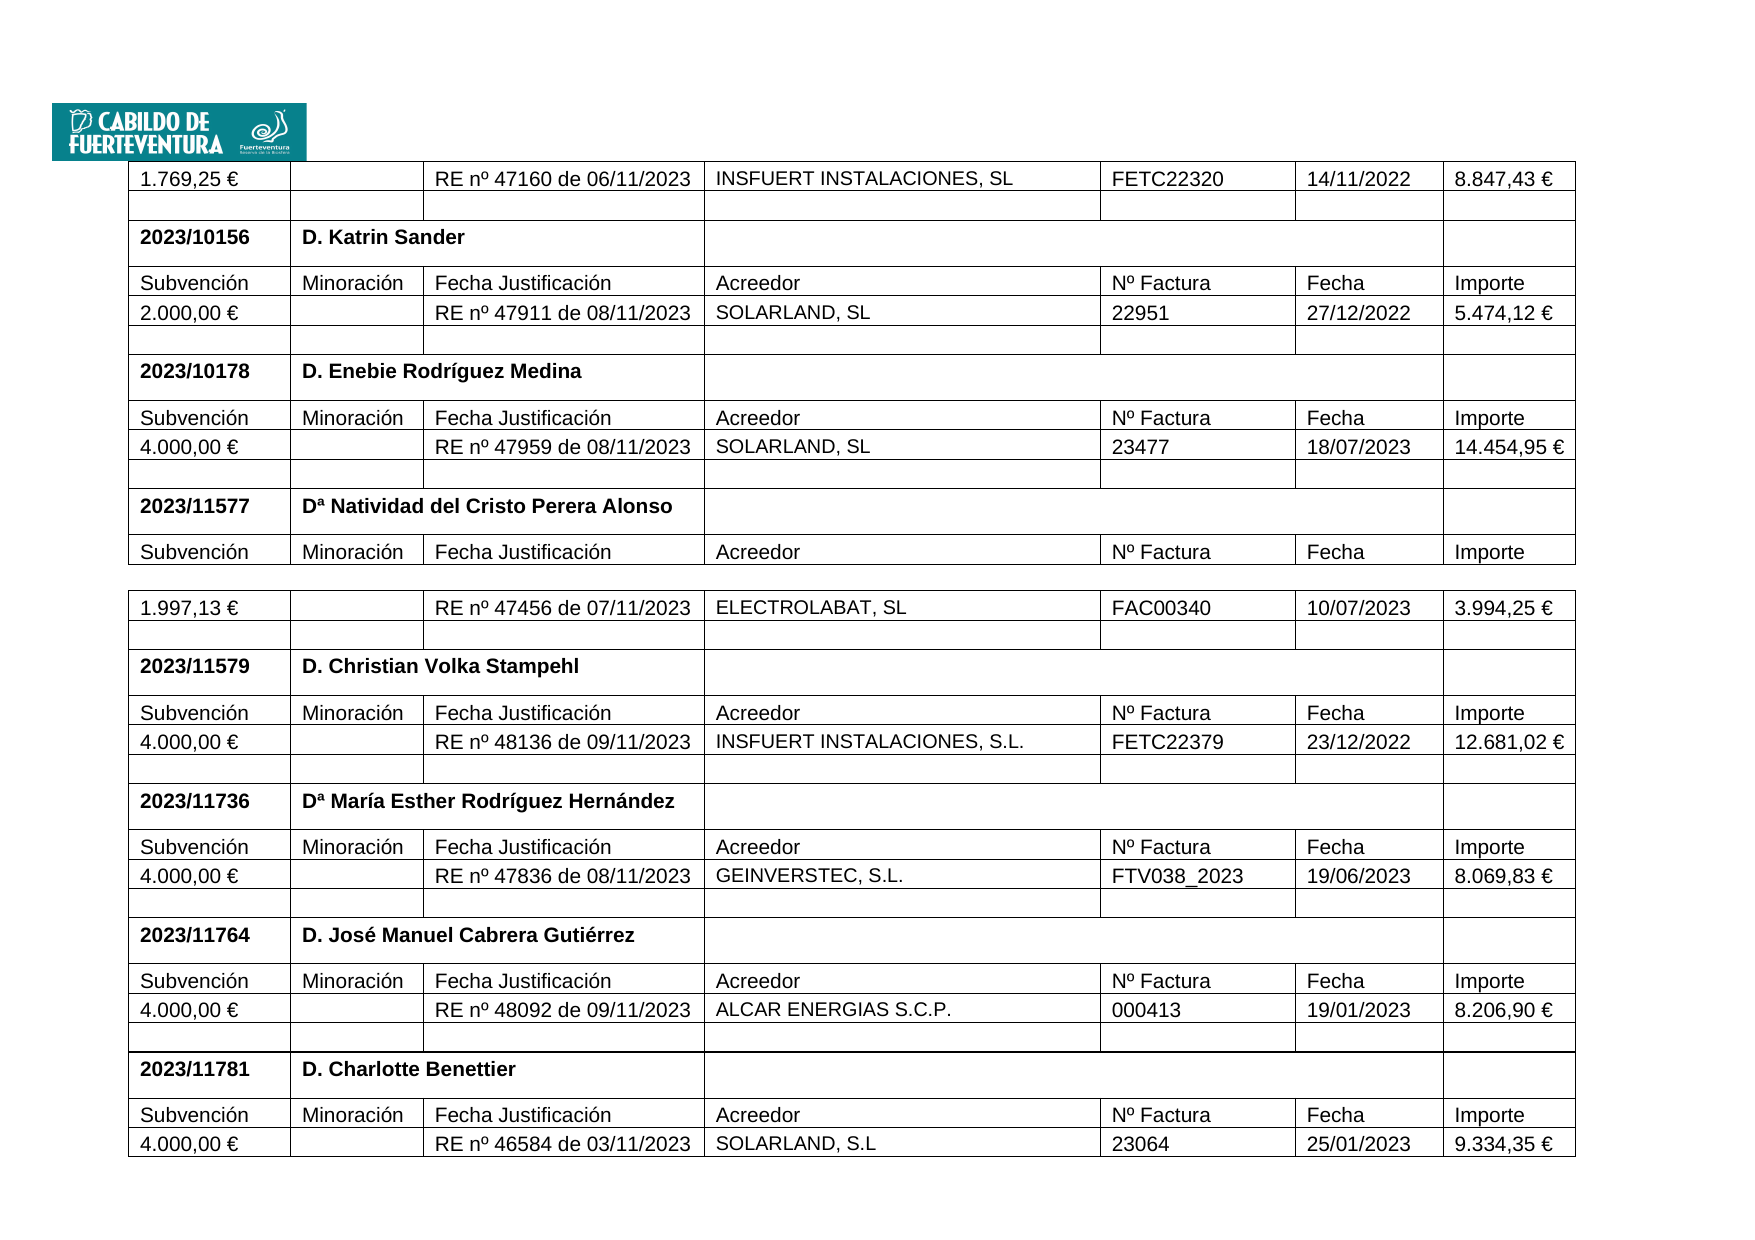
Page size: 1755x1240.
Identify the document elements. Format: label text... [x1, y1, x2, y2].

table_cell [1101, 191, 1295, 220]
table_cell [705, 191, 1100, 220]
table_cell [705, 918, 1100, 963]
table_cell [1101, 621, 1295, 649]
table_cell 4.000,00 € [129, 725, 290, 754]
table_cell [129, 889, 290, 917]
table_cell [705, 755, 1100, 783]
table_cell [1444, 221, 1575, 266]
table_cell [1100, 1053, 1295, 1097]
table_cell Acreedor [705, 401, 1100, 429]
table_cell Fecha [1296, 535, 1443, 563]
table_header 3.994,25 € [1444, 591, 1575, 619]
table_cell [1101, 755, 1295, 783]
table_cell [1295, 784, 1443, 829]
table_header FAC00340 [1101, 591, 1295, 619]
table_cell [1100, 489, 1295, 534]
table_cell [129, 621, 290, 649]
table_cell 25/01/2023 [1296, 1128, 1443, 1156]
table_cell RE nº 48092 de 09/11/2023 [424, 994, 704, 1022]
table_cell [1100, 784, 1295, 829]
table_cell [705, 221, 1100, 266]
table_cell [291, 1128, 423, 1156]
table_cell 4.000,00 € [129, 994, 290, 1022]
table_cell [424, 191, 704, 220]
table_cell Nº Factura [1101, 1099, 1295, 1127]
table_cell D. Katrin Sander [291, 221, 704, 266]
picture [52, 103, 307, 161]
table_cell 2023/11764 [129, 918, 290, 963]
table_cell Acreedor [705, 696, 1100, 724]
table_cell Dª Natividad del Cristo Perera Alonso [291, 489, 704, 534]
table_cell Nº Factura [1101, 401, 1295, 429]
table_cell 4.000,00 € [129, 860, 290, 888]
table_cell [291, 621, 423, 649]
table_cell Nº Factura [1101, 964, 1295, 993]
table_cell [424, 1023, 704, 1051]
table_cell [1101, 1023, 1295, 1051]
table_cell [424, 755, 704, 783]
table_cell [1101, 889, 1295, 917]
table_cell FETC22379 [1101, 725, 1295, 754]
table_cell [705, 650, 1100, 695]
table_cell Subvención [129, 964, 290, 993]
table_cell D. José Manuel Cabrera Gutiérrez [291, 918, 704, 963]
table_cell Fecha [1296, 267, 1443, 295]
table_cell [1295, 489, 1443, 534]
table_cell 23/12/2022 [1296, 725, 1443, 754]
table_cell 4.000,00 € [129, 1128, 290, 1156]
table_cell [1296, 191, 1443, 220]
table_cell [1444, 889, 1575, 917]
table_cell GEINVERSTEC, S.L. [705, 860, 1100, 888]
table_cell Nº Factura [1101, 535, 1295, 563]
table_cell Importe [1444, 1099, 1575, 1127]
table_cell [1295, 221, 1443, 266]
table_cell Fecha [1296, 830, 1443, 858]
table_cell [424, 460, 704, 488]
table_cell [291, 191, 423, 220]
table_cell [291, 994, 423, 1022]
table_cell [1296, 1023, 1443, 1051]
table_cell Fecha Justificación [424, 1099, 704, 1127]
table_cell Nº Factura [1101, 696, 1295, 724]
table_cell 2023/11736 [129, 784, 290, 829]
table_cell Importe [1444, 696, 1575, 724]
table_cell [424, 326, 704, 354]
table_cell SOLARLAND, SL [705, 430, 1100, 459]
table_cell [705, 460, 1100, 488]
table_cell [291, 162, 423, 190]
table_cell [1100, 221, 1295, 266]
table_cell SOLARLAND, SL [705, 296, 1100, 324]
table_cell [129, 460, 290, 488]
table_cell Importe [1444, 535, 1575, 563]
table_cell 22951 [1101, 296, 1295, 324]
table_cell [1444, 355, 1575, 400]
table_cell INSFUERT INSTALACIONES, S.L. [705, 725, 1100, 754]
table_cell Subvención [129, 830, 290, 858]
table_cell [705, 784, 1100, 829]
table_cell [1444, 755, 1575, 783]
table_cell Minoración [291, 535, 423, 563]
table_cell 8.847,43 € [1444, 162, 1575, 190]
table_cell 12.681,02 € [1444, 725, 1575, 754]
table_cell 2023/11781 [129, 1053, 290, 1097]
table_cell 23064 [1101, 1128, 1295, 1156]
table_cell [1100, 650, 1295, 695]
table_cell D. Charlotte Benettier [291, 1053, 704, 1097]
table_cell [291, 889, 423, 917]
table_cell [1444, 918, 1575, 963]
table_cell RE nº 46584 de 03/11/2023 [424, 1128, 704, 1156]
table_cell ALCAR ENERGIAS S.C.P. [705, 994, 1100, 1022]
table_cell [1101, 460, 1295, 488]
table_cell 27/12/2022 [1296, 296, 1443, 324]
table_cell 8.206,90 € [1444, 994, 1575, 1022]
table_cell [1444, 326, 1575, 354]
table_cell [291, 460, 423, 488]
table_cell Importe [1444, 401, 1575, 429]
table_cell [1296, 621, 1443, 649]
table_cell 14/11/2022 [1296, 162, 1443, 190]
table_cell 9.334,35 € [1444, 1128, 1575, 1156]
table_cell Acreedor [705, 267, 1100, 295]
table_header 1.997,13 € [129, 591, 290, 619]
table_cell Acreedor [705, 964, 1100, 993]
table_cell [705, 1023, 1100, 1051]
table_cell Fecha Justificación [424, 830, 704, 858]
table_header [291, 591, 423, 619]
table_cell Minoración [291, 1099, 423, 1127]
table_cell [705, 355, 1100, 400]
table_cell Acreedor [705, 1099, 1100, 1127]
table_cell [1296, 889, 1443, 917]
table_cell FTV038_2023 [1101, 860, 1295, 888]
table_cell [1444, 460, 1575, 488]
table_cell 14.454,95 € [1444, 430, 1575, 459]
table_cell Subvención [129, 535, 290, 563]
table_cell Fecha [1296, 696, 1443, 724]
table_cell [129, 1023, 290, 1051]
table_cell [291, 1023, 423, 1051]
table_cell Nº Factura [1101, 830, 1295, 858]
table_cell [1101, 326, 1295, 354]
table_cell 2.000,00 € [129, 296, 290, 324]
table_cell [129, 326, 290, 354]
table_cell Fecha Justificación [424, 401, 704, 429]
table_cell RE nº 47911 de 08/11/2023 [424, 296, 704, 324]
table_cell RE nº 47959 de 08/11/2023 [424, 430, 704, 459]
table_cell Importe [1444, 830, 1575, 858]
table_cell Fecha Justificación [424, 696, 704, 724]
table_cell 2023/10178 [129, 355, 290, 400]
table_cell [1295, 650, 1443, 695]
table_cell Minoración [291, 696, 423, 724]
table_cell [424, 889, 704, 917]
table_cell [1444, 191, 1575, 220]
table_cell [1444, 650, 1575, 695]
table_cell 2023/11577 [129, 489, 290, 534]
table_cell [291, 725, 423, 754]
table_cell D. Enebie Rodríguez Medina [291, 355, 704, 400]
table_cell 2023/10156 [129, 221, 290, 266]
table_cell [1100, 918, 1295, 963]
table_cell 8.069,83 € [1444, 860, 1575, 888]
table_cell Importe [1444, 267, 1575, 295]
table_cell Acreedor [705, 535, 1100, 563]
table_cell [1295, 918, 1443, 963]
table_cell [1296, 755, 1443, 783]
table_cell Fecha Justificación [424, 964, 704, 993]
table_cell [705, 326, 1100, 354]
table_cell Importe [1444, 964, 1575, 993]
table_cell [1296, 460, 1443, 488]
table_cell RE nº 47160 de 06/11/2023 [424, 162, 704, 190]
table_cell [129, 755, 290, 783]
table_cell FETC22320 [1101, 162, 1295, 190]
table_cell [1444, 489, 1575, 534]
table_cell Minoración [291, 267, 423, 295]
table_cell [705, 889, 1100, 917]
table_cell 19/01/2023 [1296, 994, 1443, 1022]
table_cell 1.769,25 € [129, 162, 290, 190]
table_cell 2023/11579 [129, 650, 290, 695]
table_cell 19/06/2023 [1296, 860, 1443, 888]
table_cell Subvención [129, 1099, 290, 1127]
table_cell [291, 326, 423, 354]
table_cell [1296, 326, 1443, 354]
table_cell Nº Factura [1101, 267, 1295, 295]
table_cell 18/07/2023 [1296, 430, 1443, 459]
table_cell Fecha Justificación [424, 535, 704, 563]
table_cell [1295, 355, 1443, 400]
table_cell INSFUERT INSTALACIONES, SL [705, 162, 1100, 190]
table_cell [291, 860, 423, 888]
table_cell RE nº 48136 de 09/11/2023 [424, 725, 704, 754]
table_cell Subvención [129, 696, 290, 724]
table_cell Dª María Esther Rodríguez Hernández [291, 784, 704, 829]
table_cell [1100, 355, 1295, 400]
table_cell Acreedor [705, 830, 1100, 858]
table_cell Minoración [291, 830, 423, 858]
table_cell [1444, 1053, 1575, 1097]
table_cell Minoración [291, 964, 423, 993]
table_cell Minoración [291, 401, 423, 429]
table_cell [1444, 784, 1575, 829]
table_cell [291, 296, 423, 324]
table_cell 5.474,12 € [1444, 296, 1575, 324]
table_cell [705, 489, 1100, 534]
table_cell [424, 621, 704, 649]
table_cell [1444, 1023, 1575, 1051]
table_header ELECTROLABAT, SL [705, 591, 1100, 619]
table_cell [705, 621, 1100, 649]
table_cell [705, 1053, 1100, 1097]
table_header RE nº 47456 de 07/11/2023 [424, 591, 704, 619]
table_cell [291, 430, 423, 459]
table_cell [1444, 621, 1575, 649]
table_cell Subvención [129, 267, 290, 295]
table_cell [129, 191, 290, 220]
table_cell 23477 [1101, 430, 1295, 459]
table_cell [291, 755, 423, 783]
table_cell 4.000,00 € [129, 430, 290, 459]
table_cell Fecha [1296, 401, 1443, 429]
table_header 10/07/2023 [1296, 591, 1443, 619]
table_cell Fecha [1296, 1099, 1443, 1127]
table_cell RE nº 47836 de 08/11/2023 [424, 860, 704, 888]
table_cell D. Christian Volka Stampehl [291, 650, 704, 695]
table_cell SOLARLAND, S.L [705, 1128, 1100, 1156]
table_cell Fecha [1296, 964, 1443, 993]
table_cell Fecha Justificación [424, 267, 704, 295]
table_cell 000413 [1101, 994, 1295, 1022]
table_cell Subvención [129, 401, 290, 429]
table_cell [1295, 1053, 1443, 1097]
